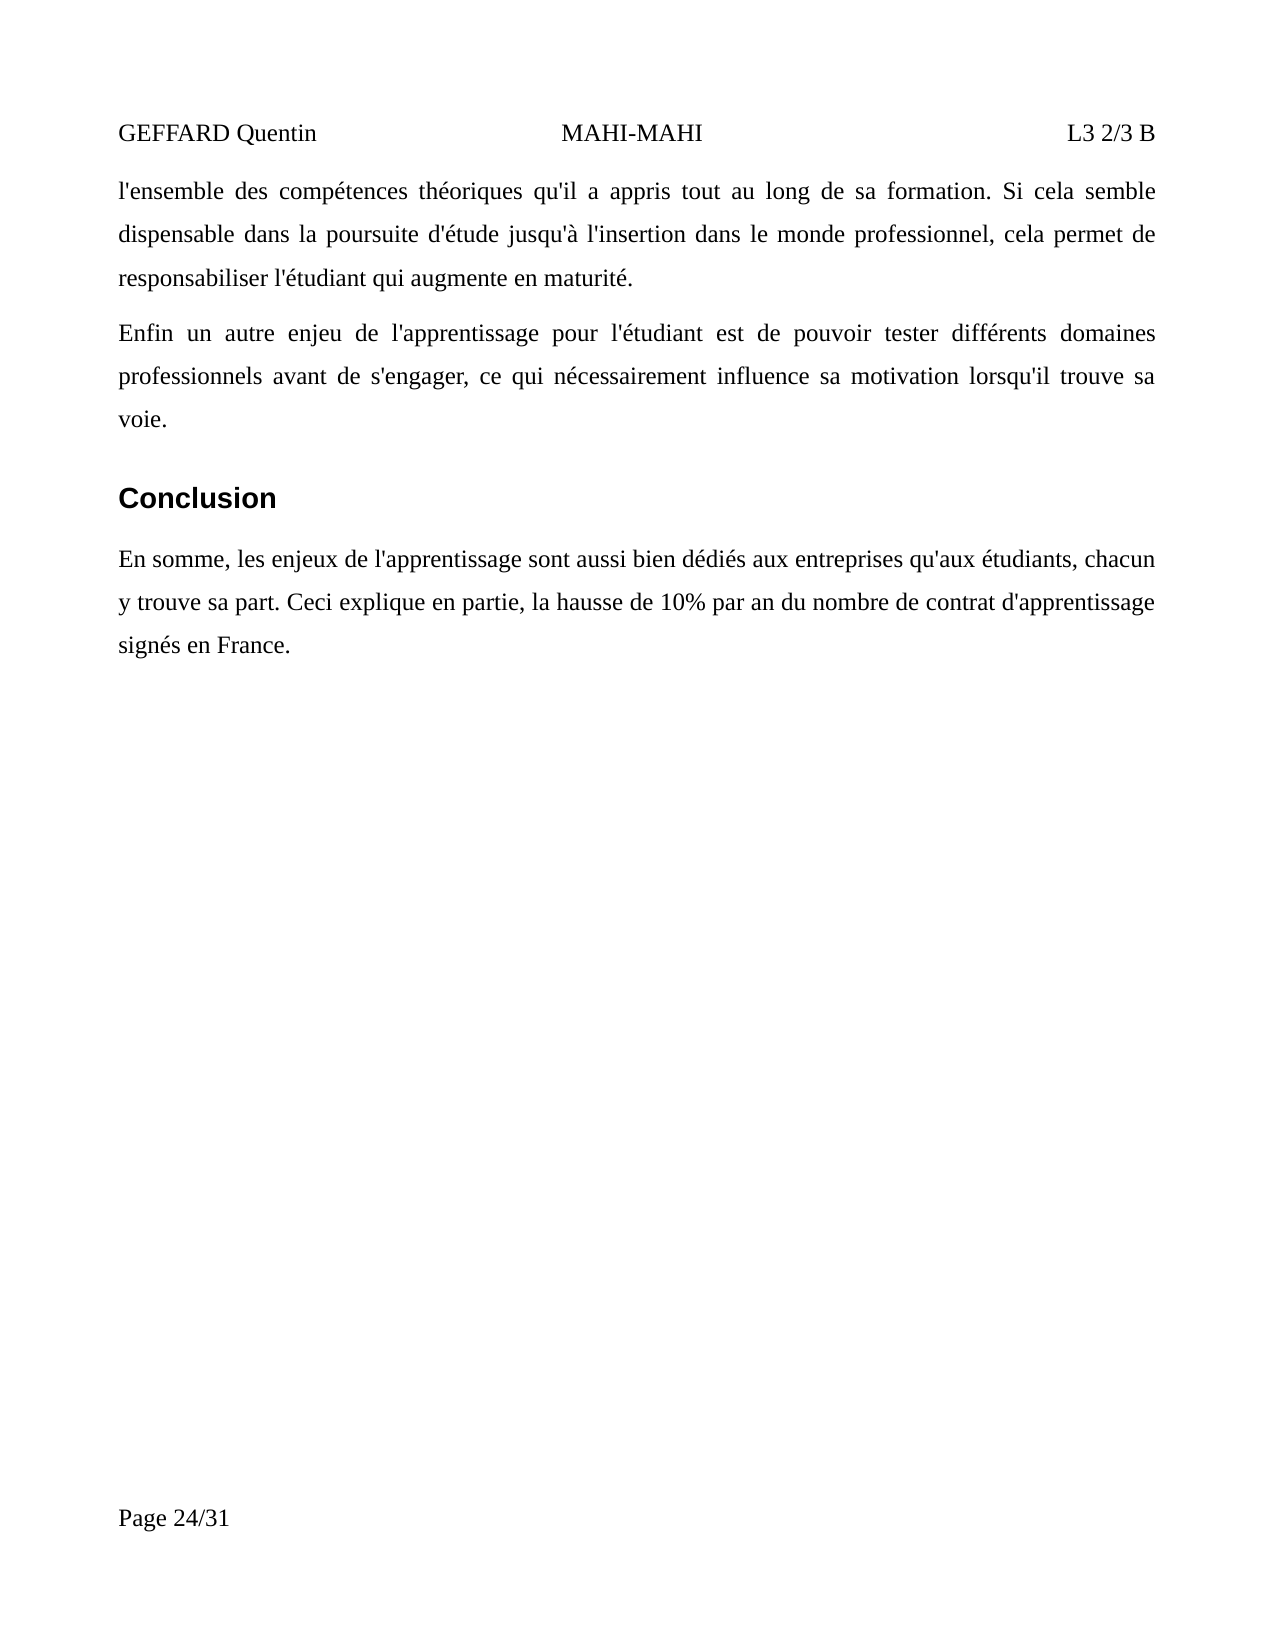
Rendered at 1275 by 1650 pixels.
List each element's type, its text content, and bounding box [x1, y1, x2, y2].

subtitle Conclusion [118, 481, 1157, 514]
text Enfin un autre enjeu de l'apprentissage pour l'étudiant est de pouvoir tester différents domaines professionnels avant de s'engager, ce qui nécessairement influence sa motivation lorsqu'il trouve sa voie. [118, 318, 1157, 433]
text l'ensemble des compétences théoriques qu'il a appris tout au long de sa formation. Si cela semble dispensable dans la poursuite d'étude jusqu'à l'insertion dans le monde professionnel, cela permet de responsabiliser l'étudiant qui augmente en maturité. [118, 176, 1157, 291]
text En somme, les enjeux de l'apprentissage sont aussi bien dédiés aux entreprises qu'aux étudiants, chacun y trouve sa part. Ceci explique en partie, la hausse de 10% par an du nombre de contrat d'apprentissage signés en France. [118, 544, 1157, 659]
